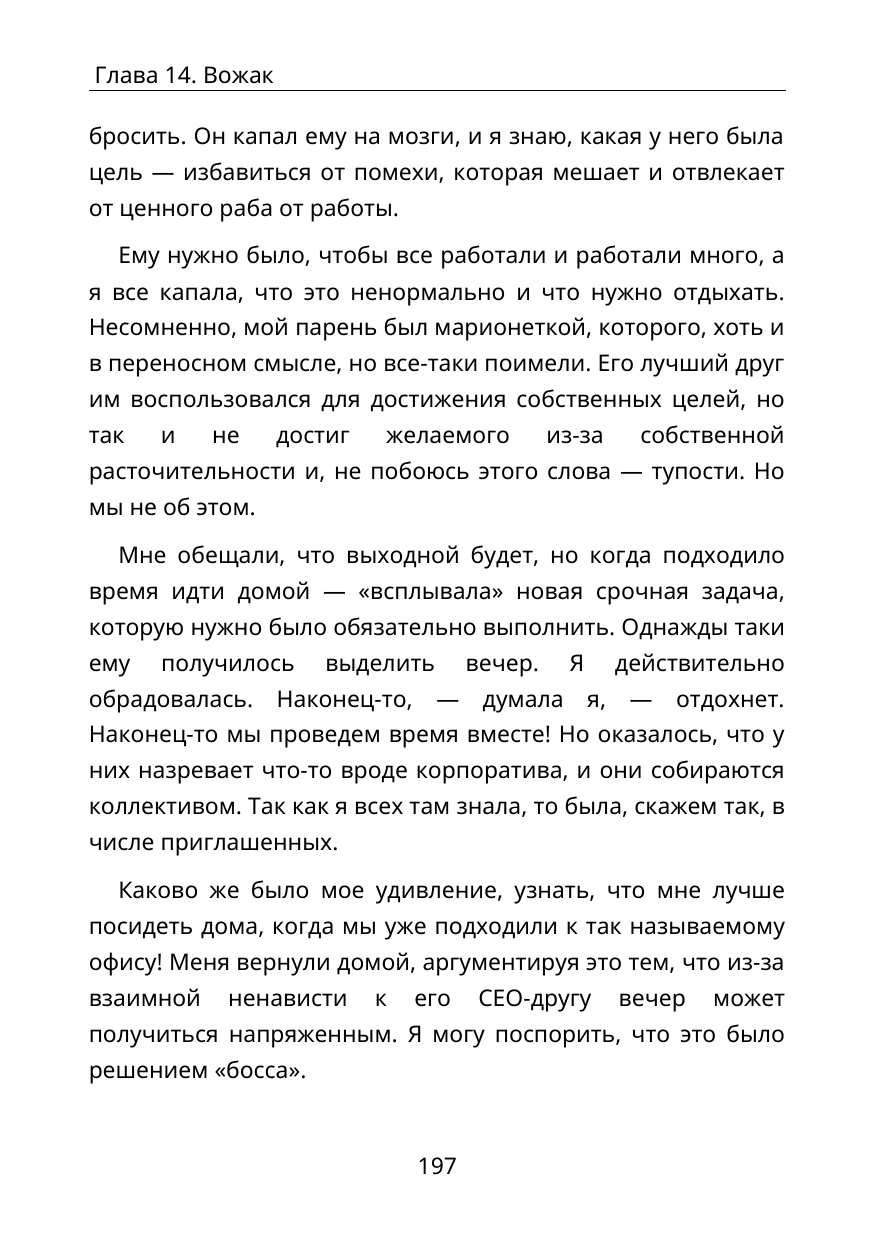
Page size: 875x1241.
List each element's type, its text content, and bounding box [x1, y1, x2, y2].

text Ему нужно было, чтобы все работали и работали много, а я все капала, что это ненормально и что нужно отдыхать. Несомненно, мой парень был марионеткой, которого, хоть и в переносном смысле, но все-таки поимели. Его лучший друг им воспользовался для достижения собственных целей, но так и не достиг желаемого из-за собственной расточительности и, не побоюсь этого слова — тупости. Но мы не об этом. [88, 239, 786, 522]
text бросить. Он капал ему на мозги, и я знаю, какая у него была цель — избавиться от помехи, которая мешает и отвлекает от ценного раба от работы. [88, 120, 786, 223]
text Мне обещали, что выходной будет, но когда подходило время идти домой — «всплывала» новая срочная задача, которую нужно было обязательно выполнить. Однажды таки ему получилось выделить вечер. Я действительно обрадовалась. Наконец-то, — думала я, — отдохнет. Наконец-то мы проведем время вместе! Но оказалось, что у них назревает что-то вроде корпоратива, и они собираются коллективом. Так как я всех там знала, то была, скажем так, в числе приглашенных. [88, 539, 786, 857]
text Каково же было мое удивление, узнать, что мне лучше посидеть дома, когда мы уже подходили к так называемому офису! Меня вернули домой, аргументируя это тем, что из-за взаимной ненависти к его СЕО-другу вечер может получиться напряженным. Я могу поспорить, что это было решением «босса». [88, 874, 786, 1085]
